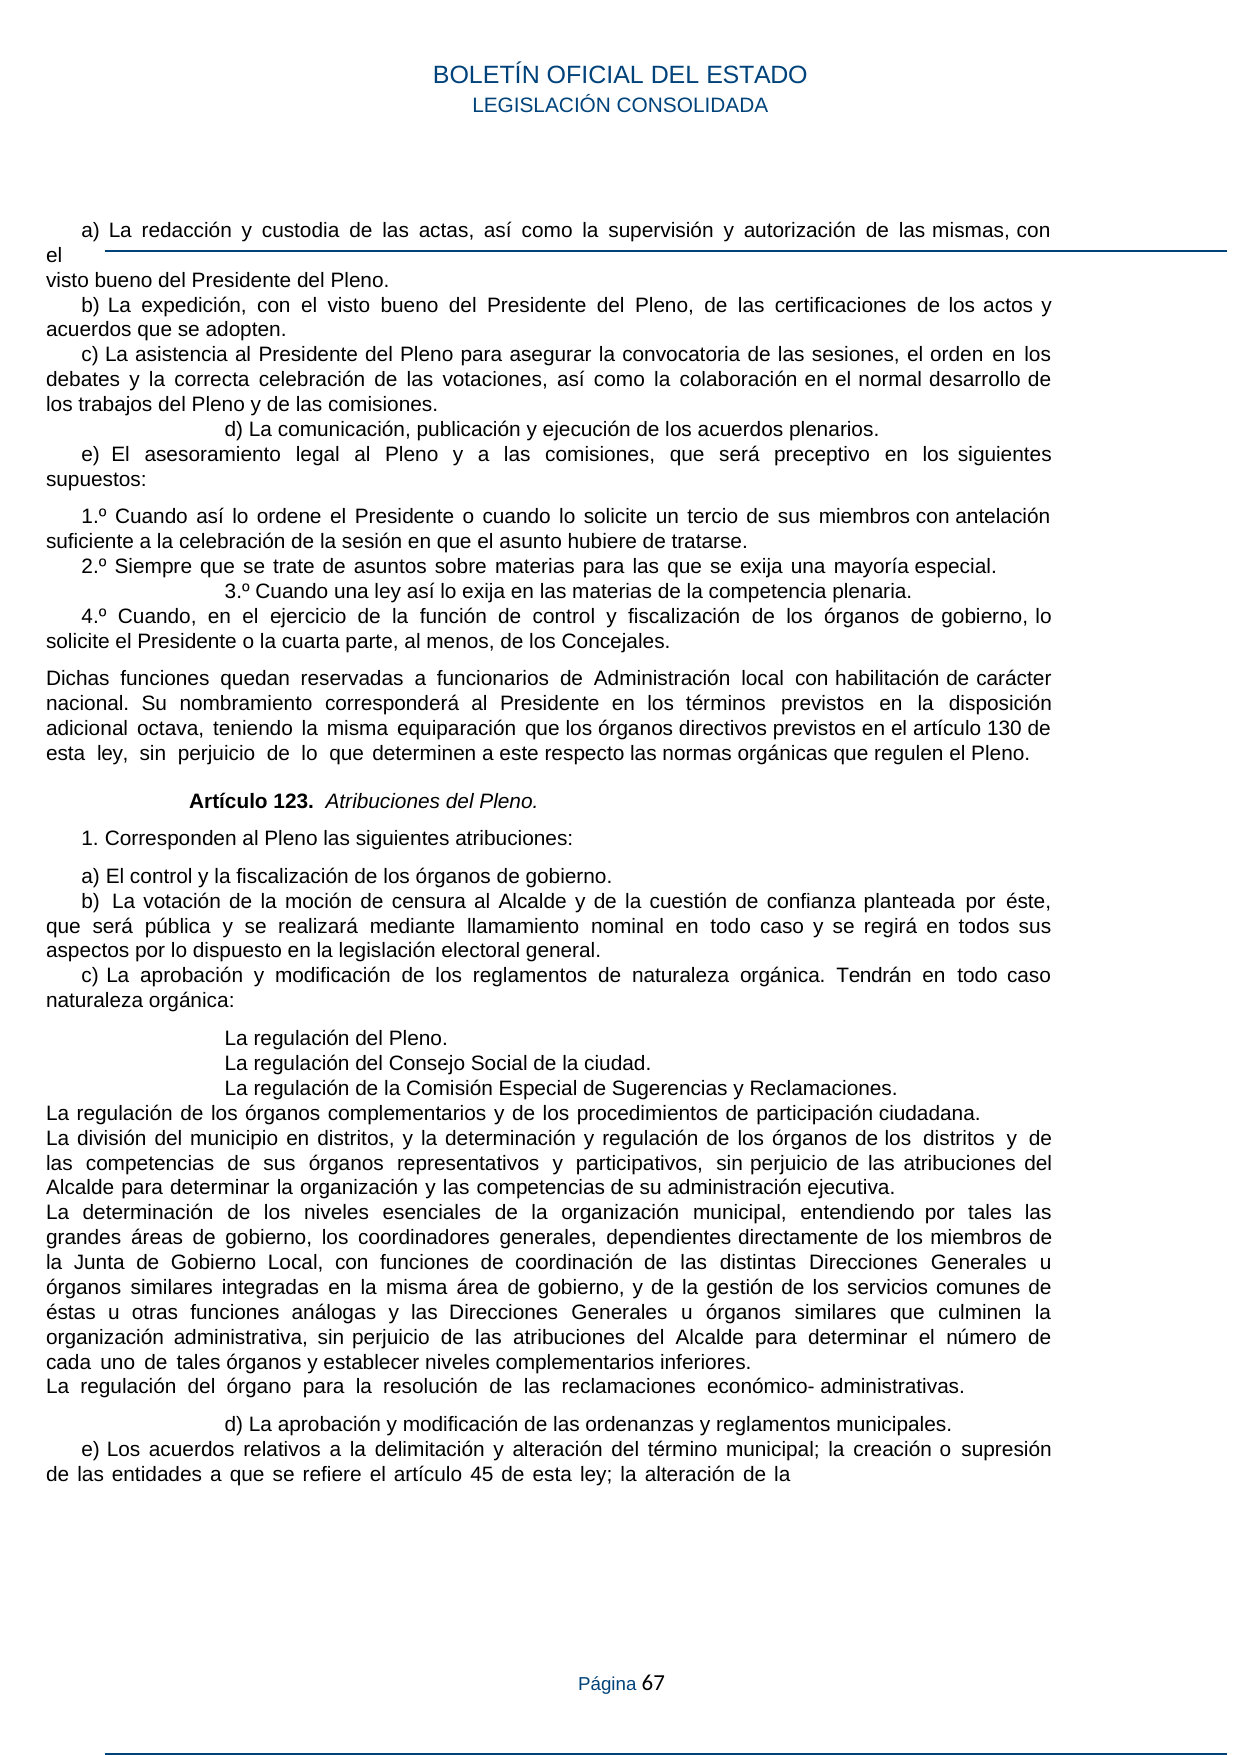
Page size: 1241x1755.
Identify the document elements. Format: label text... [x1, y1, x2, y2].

text La regulación del Consejo Social de la ciudad. [224, 1051, 1195, 1074]
text La regulación de la Comisión Especial de Sugerencias y Reclamaciones. [224, 1076, 1195, 1099]
list La comunicación, publicación y ejecución de los acuerdos plenarios. [224, 417, 1195, 441]
list La votación de la moción de censura al Alcalde y de la cuestión de confianza planteada por éste, que será pública y se realizará mediante llamamiento nominal en todo caso y se regirá en todos sus aspectos por lo dispuesto en la legislación electoral general. [46, 888, 1052, 962]
list .º Siempre que se trate de asuntos sobre materias para las que se exija una mayoría especial. [46, 554, 1052, 578]
list El control y la fiscalización de los órganos de gobierno. [46, 863, 1195, 887]
list .º Cuando así lo ordene el Presidente o cuando lo solicite un tercio de sus miembros con antelación suficiente a la celebración de la sesión en que el asunto hubiere de tratarse. [46, 504, 1052, 553]
list .º Cuando, en el ejercicio de la función de control y fiscalización de los órganos de gobierno, lo solicite el Presidente o la cuarta parte, al menos, de los Concejales. [46, 604, 1052, 653]
text La determinación de los niveles esenciales de la organización municipal, entendiendo por tales las grandes áreas de gobierno, los coordinadores generales, dependientes directamente de los miembros de la Junta de Gobierno Local, con funciones de coordinación de las distintas Direcciones Generales u órganos similares integradas en la misma área de gobierno, y de la gestión de los servicios comunes de éstas u otras funciones análogas y las Direcciones Generales u órganos similares que culminen la organización administrativa, sin perjuicio de las atribuciones del Alcalde para determinar el número de cada uno de tales órganos y establecer niveles complementarios inferiores. [46, 1200, 1052, 1373]
list La aprobación y modificación de las ordenanzas y reglamentos municipales. [224, 1412, 1195, 1436]
text Dichas funciones quedan reservadas a funcionarios de Administración local con habilitación de carácter nacional. Su nombramiento corresponderá al Presidente en los términos previstos en la disposición adicional octava, teniendo la misma equiparación que los órganos directivos previstos en el artículo 130 de esta ley, sin perjuicio de lo que determinen a este respecto las normas orgánicas que regulen el Pleno. [46, 666, 1052, 765]
list El asesoramiento legal al Pleno y a las comisiones, que será preceptivo en los siguientes supuestos: [46, 442, 1052, 491]
list La asistencia al Presidente del Pleno para asegurar la convocatoria de las sesiones, el orden en los debates y la correcta celebración de las votaciones, así como la colaboración en el normal desarrollo de los trabajos del Pleno y de las comisiones. [46, 342, 1052, 416]
text La regulación de los órganos complementarios y de los procedimientos de participación ciudadana. [46, 1101, 1052, 1124]
text La regulación del Pleno. [224, 1026, 1195, 1049]
text Artículo 123. Atribuciones del Pleno. [189, 789, 1195, 813]
text La regulación del órgano para la resolución de las reclamaciones económico- administrativas. [46, 1374, 1052, 1398]
text La división del municipio en distritos, y la determinación y regulación de los órganos de los distritos y de las competencias de sus órganos representativos y participativos, sin perjuicio de las atribuciones del Alcalde para determinar la organización y las competencias de su administración ejecutiva. [46, 1125, 1052, 1199]
list La expedición, con el visto bueno del Presidente del Pleno, de las certificaciones de los actos y acuerdos que se adopten. [46, 292, 1052, 341]
list La aprobación y modificación de los reglamentos de naturaleza orgánica. Tendrán en todo caso naturaleza orgánica: [46, 963, 1052, 1012]
list Los acuerdos relativos a la delimitación y alteración del término municipal; la creación o supresión de las entidades a que se refiere el artículo 45 de esta ley; la alteración de la [46, 1437, 1052, 1486]
list .º Cuando una ley así lo exija en las materias de la competencia plenaria. [224, 579, 1195, 603]
list La redacción y custodia de las actas, así como la supervisión y autorización de las mismas, con el visto bueno del Presidente del Pleno. [46, 218, 1052, 291]
list Corresponden al Pleno las siguientes atribuciones: [46, 826, 1195, 850]
